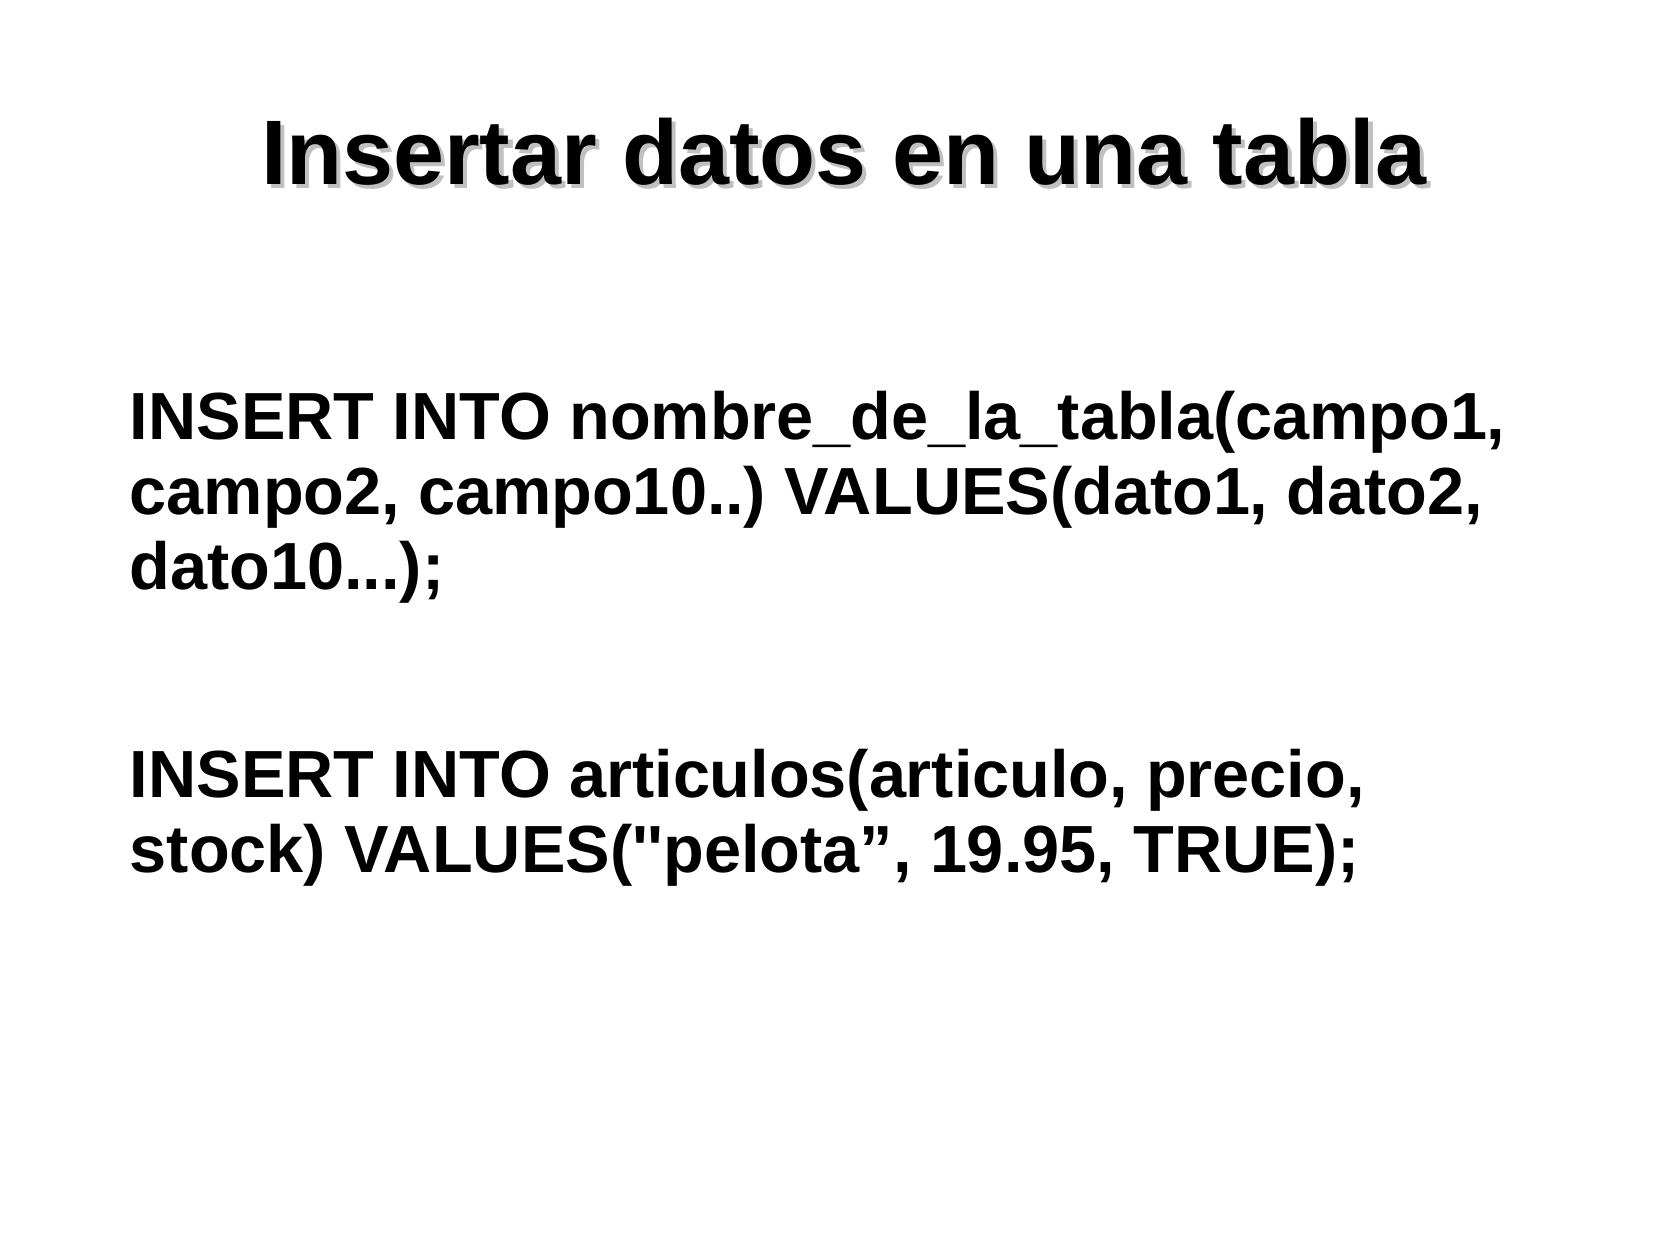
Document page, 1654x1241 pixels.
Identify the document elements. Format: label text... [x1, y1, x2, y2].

title Insertar datos en una tabla [82, 49, 1571, 257]
list INSERT INTO nombre_de_la_tabla(campo1, campo2, campo10..) VALUES(dato1, dato2, dato10...); INSERT INTO articulos(articulo, precio, stock) VALUES(''pelota”, 19.95, TRUE); [59, 379, 1548, 1099]
